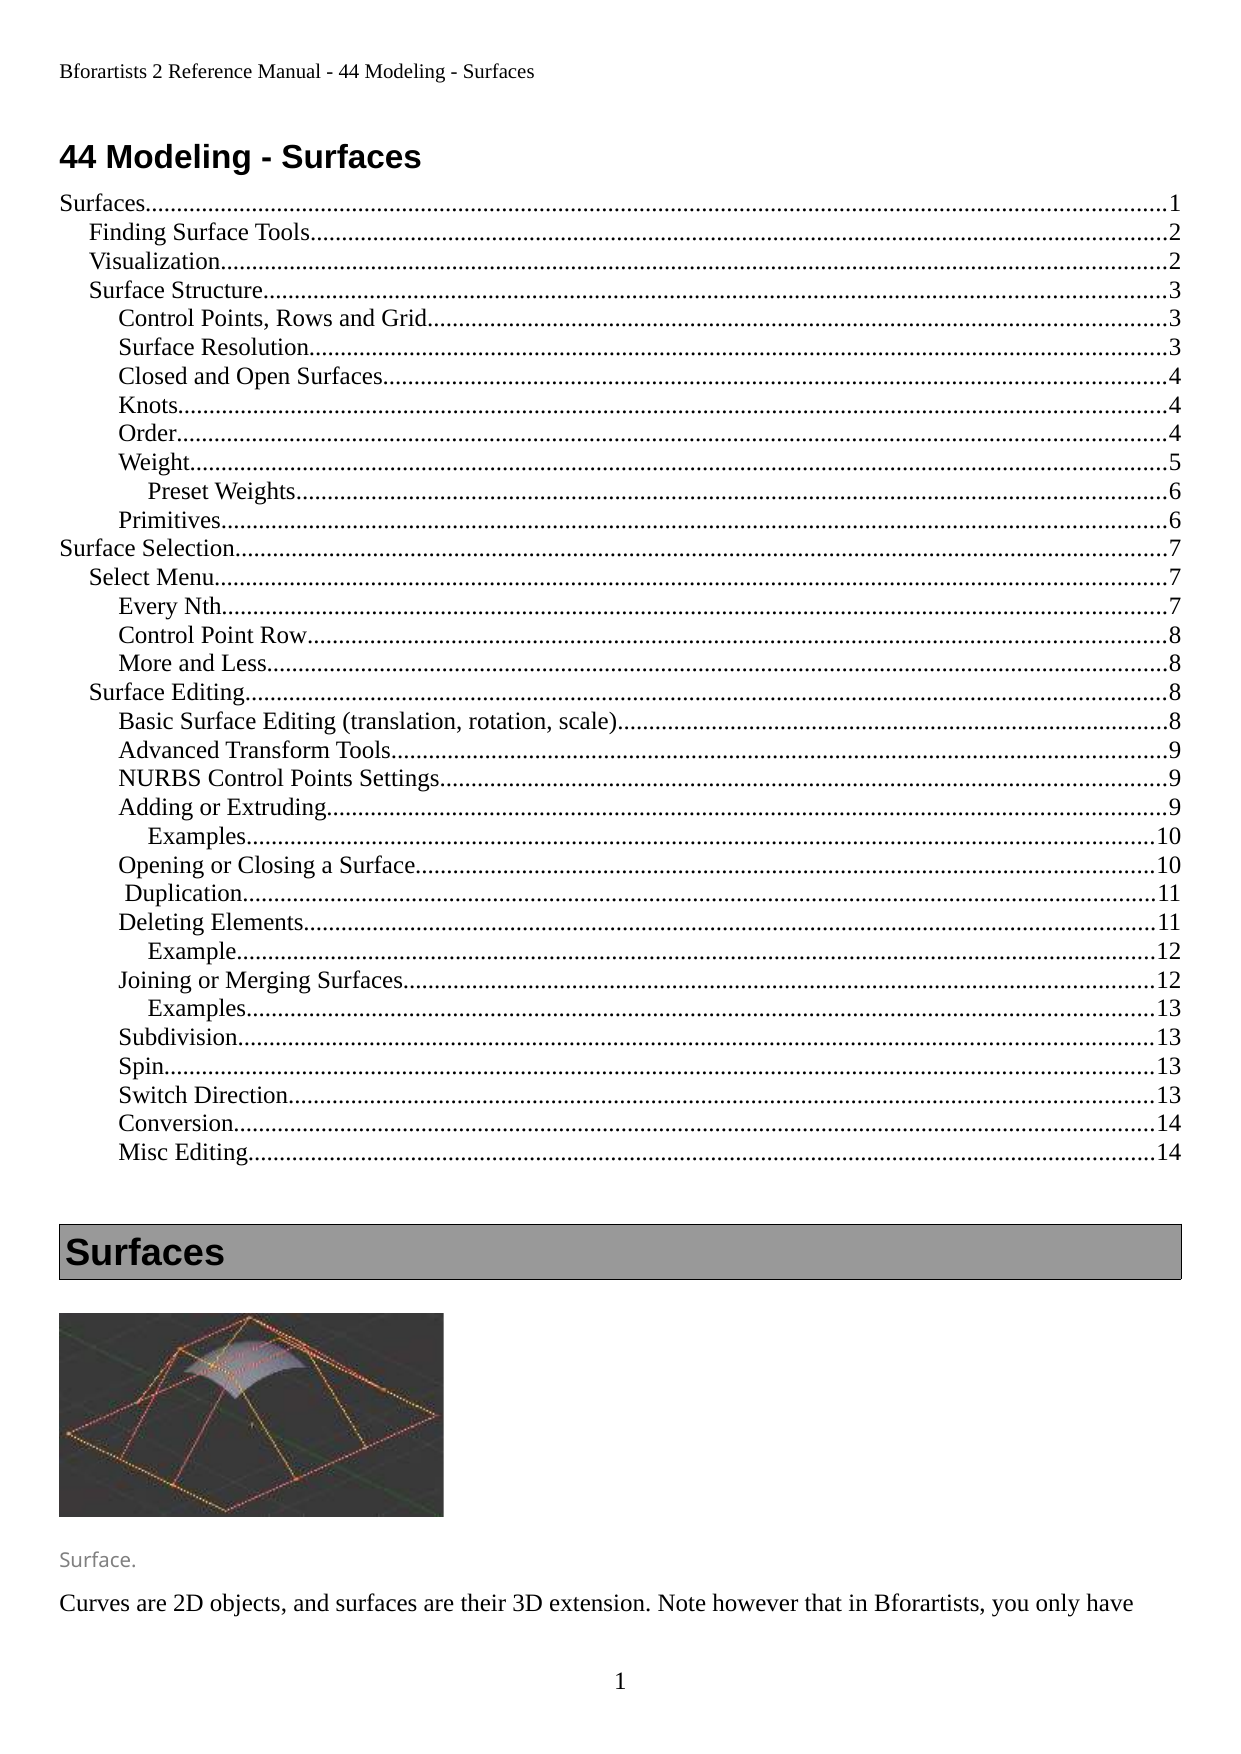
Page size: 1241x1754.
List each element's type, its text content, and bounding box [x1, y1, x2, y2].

text Surface Resolution 3 [118, 332, 1181, 361]
text Example 12 [147, 936, 1181, 965]
text Control Points, Rows and Grid 3 [118, 303, 1181, 332]
text Misc Editing 14 [118, 1137, 1181, 1166]
text Advanced Transform Tools 9 [118, 735, 1181, 763]
text Duplication 11 [118, 878, 1181, 907]
text Visualization 2 [88, 246, 1181, 275]
text Subdivision 13 [118, 1022, 1181, 1051]
text Surfaces 1 [59, 188, 1181, 217]
text Select Menu 7 [88, 562, 1181, 591]
text Examples 13 [147, 993, 1181, 1022]
text Finding Surface Tools 2 [88, 217, 1181, 246]
text Surface Selection 7 [59, 533, 1181, 562]
text Order 4 [118, 418, 1181, 447]
text Surface. [59, 1542, 1181, 1573]
text NURBS Control Points Settings 9 [118, 763, 1181, 792]
text Knots 4 [118, 390, 1181, 418]
picture [59, 1313, 444, 1517]
text Primitives 6 [118, 505, 1181, 533]
text Curves are 2D objects, and surfaces are their 3D extension. Note however that in Bforartists, you only have [59, 1588, 1181, 1617]
text Surface Structure 3 [88, 275, 1181, 303]
text Control Point Row 8 [118, 620, 1181, 648]
text Spin 13 [118, 1051, 1181, 1080]
text Weight 5 [118, 447, 1181, 476]
text Switch Direction 13 [118, 1080, 1181, 1108]
text Examples 10 [147, 821, 1181, 850]
subtitle 44 Modeling - Surfaces [59, 138, 1181, 176]
text Adding or Extruding 9 [118, 792, 1181, 821]
text Opening or Closing a Surface 10 [118, 850, 1181, 878]
text Surface Editing 8 [88, 677, 1181, 706]
text Preset Weights 6 [147, 476, 1181, 505]
text Conversion 14 [118, 1108, 1181, 1137]
text Basic Surface Editing (translation, rotation, scale) 8 [118, 706, 1181, 735]
text Closed and Open Surfaces 4 [118, 361, 1181, 390]
text Deleting Elements 11 [118, 907, 1181, 936]
text Every Nth 7 [118, 591, 1181, 620]
text More and Less 8 [118, 648, 1181, 677]
table_header Surfaces [60, 1225, 1181, 1279]
text Joining or Merging Surfaces 12 [118, 965, 1181, 993]
